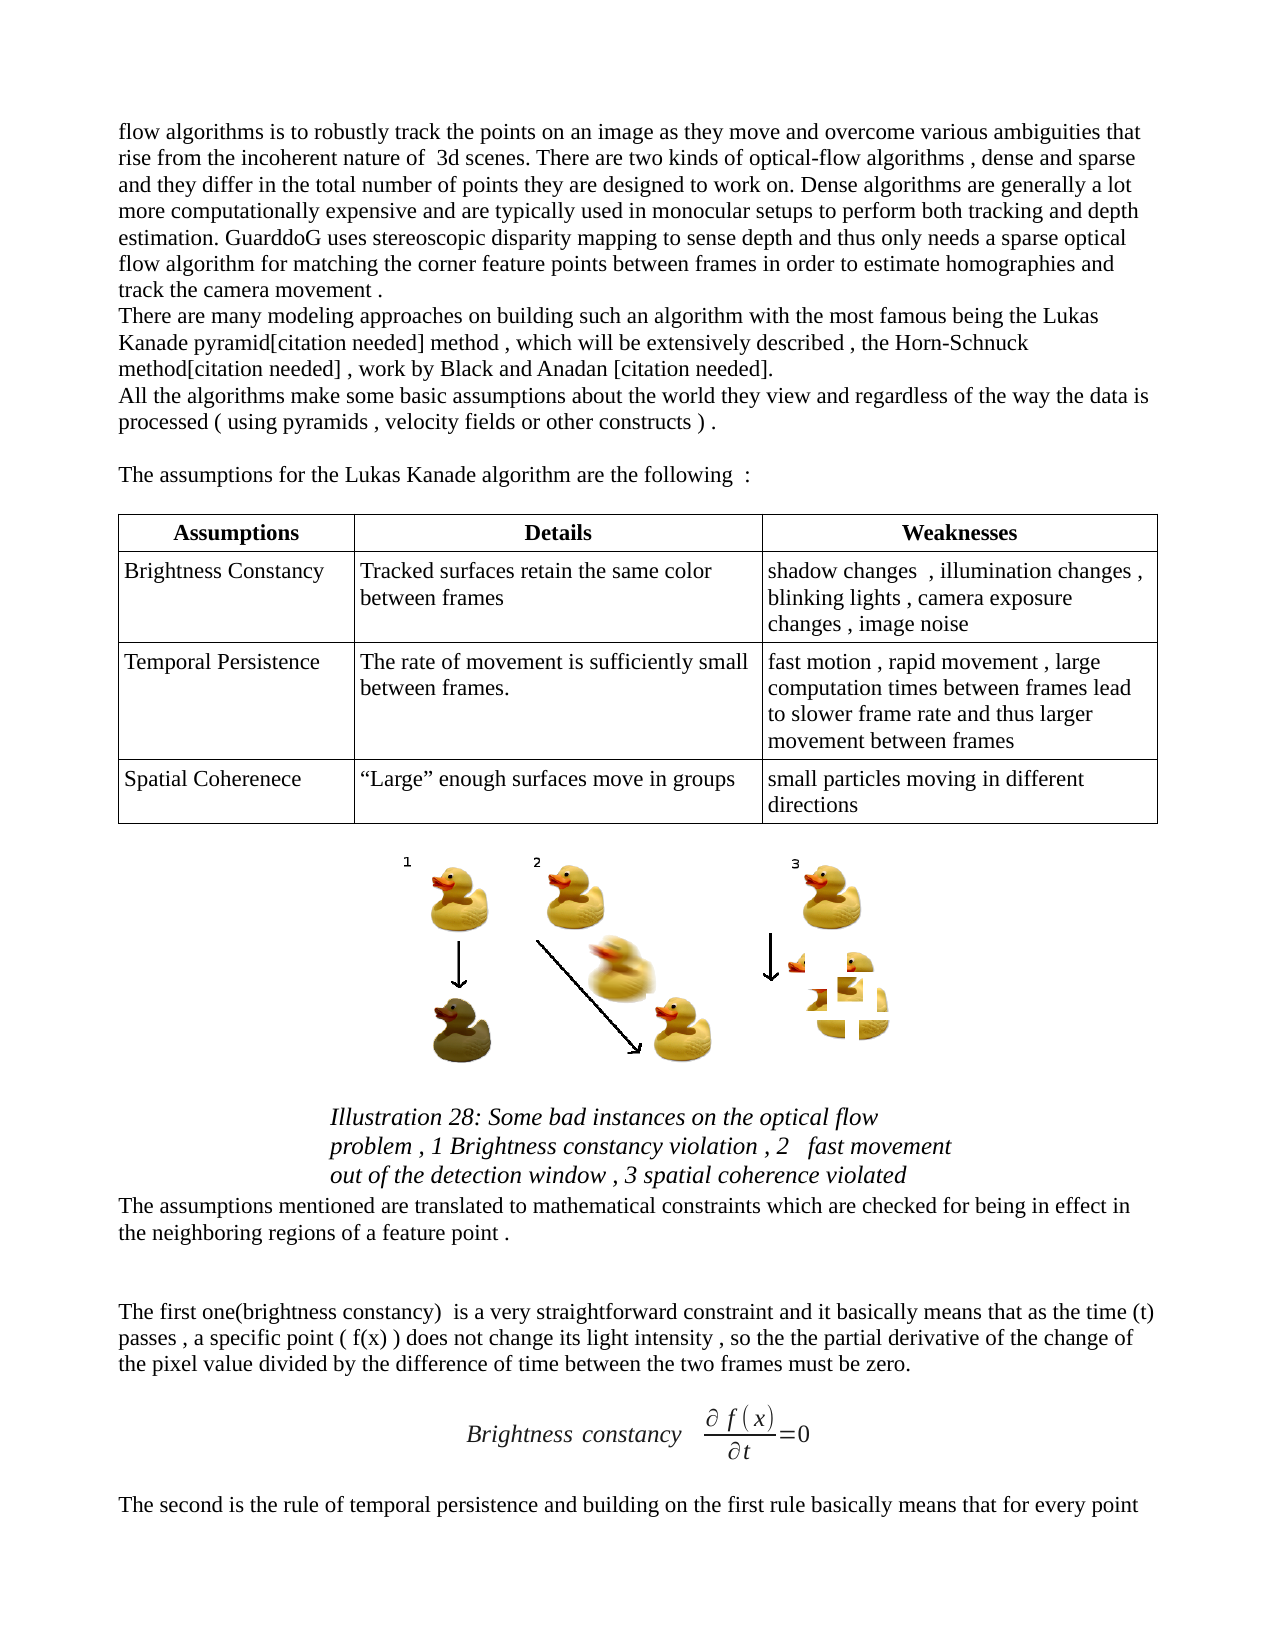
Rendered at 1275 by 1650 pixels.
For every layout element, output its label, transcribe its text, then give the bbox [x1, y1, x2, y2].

text The second is the rule of temporal persistence and building on the first rule basically means that for every point [118, 1491, 1157, 1517]
text flow algorithms is to robustly track the points on an image as they move and overcome various ambiguities that rise from the incoherent nature of 3d scenes. There are two kinds of optical-flow algorithms , dense and sparse and they differ in the total number of points they are designed to work on. Dense algorithms are generally a lot more computationally expensive and are typically used in monocular setups to perform both tracking and depth estimation. GuarddoG uses stereoscopic disparity mapping to sense depth and thus only needs a sparse optical flow algorithm for matching the corner feature points between frames in order to estimate homographies and track the camera movement . [118, 118, 1157, 303]
table_header Assumptions [119, 515, 354, 551]
table_cell fast motion , rapid movement , large computation times between frames lead to slower frame rate and thus larger movement between frames [763, 643, 1157, 759]
text There are many modeling approaches on building such an algorithm with the most famous being the Lukas Kanade pyramid[citation needed] method , which will be extensively described , the Horn-Schnuck method[citation needed] , work by Black and Anadan [citation needed]. [118, 303, 1157, 382]
table_header Details [355, 515, 762, 551]
table_cell Tracked surfaces retain the same color between frames [355, 552, 762, 642]
text The first one(brightness constancy) is a very straightforward constraint and it basically means that as the time (t) passes , a specific point ( f(x) ) does not change its light intensity , so the the partial derivative of the change of the pixel value divided by the difference of time between the two frames must be zero. [118, 1298, 1157, 1377]
table_cell small particles moving in different directions [763, 760, 1157, 823]
table_cell Temporal Persistence [119, 643, 354, 759]
text All the algorithms make some basic assumptions about the world they view and regardless of the way the data is processed ( using pyramids , velocity fields or other constructs ) . [118, 382, 1157, 434]
table_header Weaknesses [763, 515, 1157, 551]
text The assumptions for the Lukas Kanade algorithm are the following : [118, 461, 1157, 487]
table_cell Spatial Coherenece [330, 1103, 977, 1189]
table_cell shadow changes , illumination changes , blinking lights , camera exposure changes , image noise [763, 552, 1157, 642]
table_cell The rate of movement is sufficiently small between frames. [355, 643, 762, 759]
table_cell Brightness Constancy [119, 552, 354, 642]
text The assumptions mentioned are translated to mathematical constraints which are checked for being in effect in the neighboring regions of a feature point . [118, 1192, 1157, 1245]
table_cell “Large” enough surfaces move in groups [355, 760, 762, 823]
picture [384, 843, 915, 1103]
table_cell Spatial Coherenece [119, 760, 354, 823]
table_cell [330, 831, 977, 1102]
